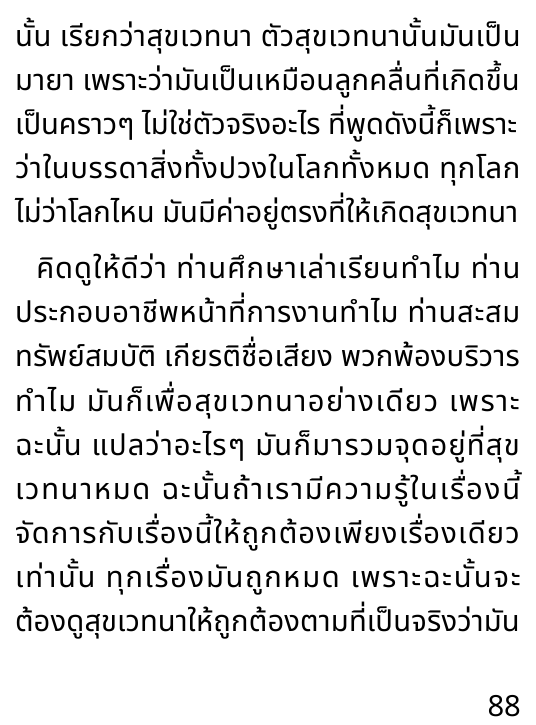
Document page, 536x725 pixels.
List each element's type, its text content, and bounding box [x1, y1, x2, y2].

text นั้น เรียกว่าสุขเวทนา ตัวสุขเวทนานั้นมันเป็นมายา เพราะว่ามันเป็นเหมือนลูกคลื่นที่เกิดขึ้นเป็นคราวๆ ไม่ใช่ตัวจริงอะไร ที่พูดดังนี้ก็เพราะว่าในบรรดาสิ่งทั้งปวงในโลกทั้งหมด ทุกโลกไม่ว่าโลกไหน มันมีค่าอยู่ตรงที่ให้เกิดสุขเวทนา [15, 15, 521, 235]
text คิดดูให้ดีว่า ท่านศึกษาเล่าเรียนทำไม ท่านประกอบอาชีพหน้าที่การงานทำไม ท่านสะสมทรัพย์สมบัติ เกียรติชื่อเสียง พวกพ้องบริวารทำไม มันก็เพื่อสุขเวทนาอย่างเดียว เพราะฉะนั้น แปลว่าอะไรๆ มันก็มารวมจุดอยู่ที่สุขเวทนาหมด ฉะนั้นถ้าเรามีความรู้ในเรื่องนี้ จัดการกับเรื่องนี้ให้ถูกต้องเพียงเรื่องเดียวเท่านั้น ทุกเรื่องมันถูกหมด เพราะฉะนั้นจะต้องดูสุขเวทนาให้ถูกต้องตามที่เป็นจริงว่ามัน [15, 248, 521, 644]
